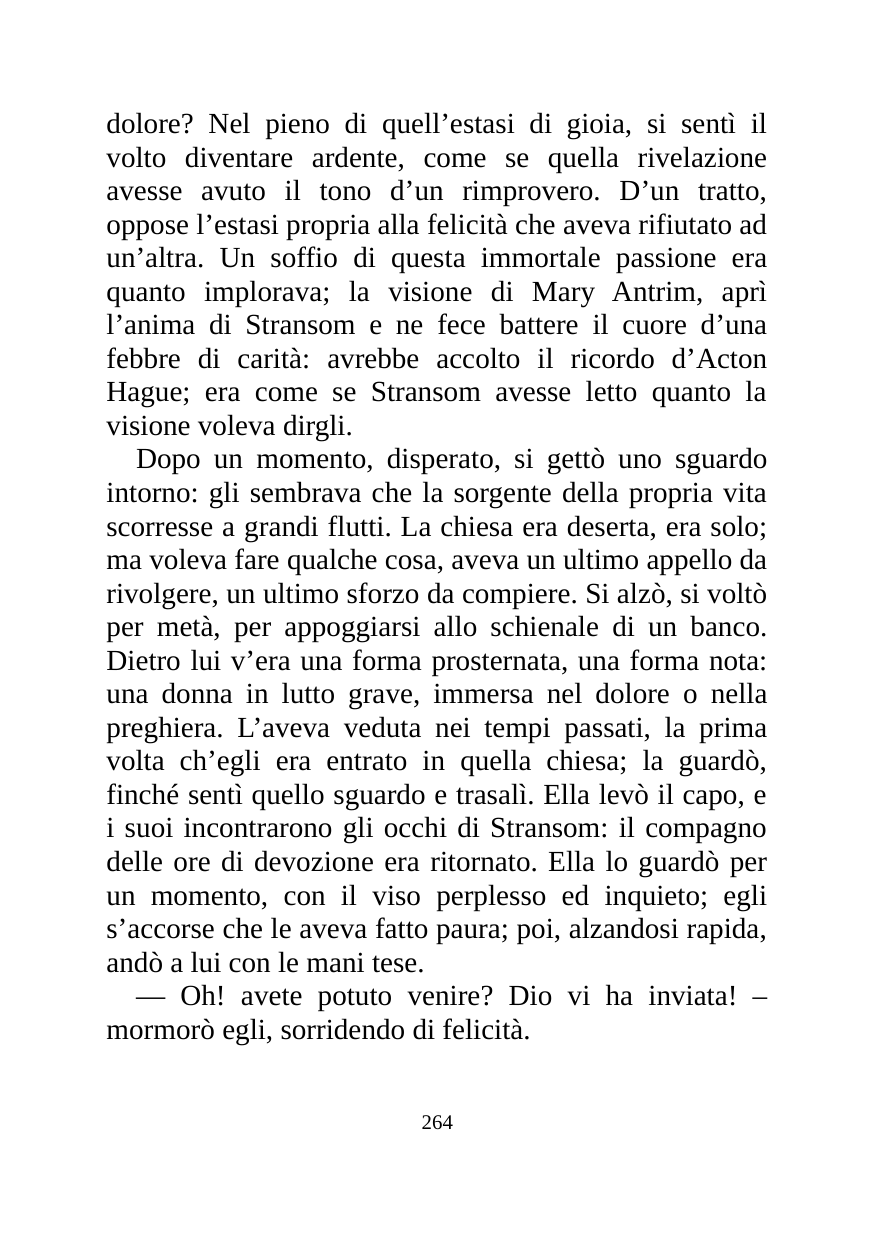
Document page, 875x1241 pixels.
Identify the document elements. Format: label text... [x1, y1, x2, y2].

text dolore? Nel pieno di quell’estasi di gioia, si sentì il volto diventare ardente, come se quella rivelazione avesse avuto il tono d’un rimprovero. D’un tratto, oppose l’estasi propria alla felicità che aveva rifiutato ad un’altra. Un soffio di questa immortale passione era quanto implorava; la visione di Mary Antrim, aprì l’anima di Stransom e ne fece battere il cuore d’una febbre di carità: avrebbe accolto il ricordo d’Acton Hague; era come se Stransom avesse letto quanto la visione voleva dirgli. [106, 106, 768, 442]
text Dopo un momento, disperato, si gettò uno sguardo intorno: gli sembrava che la sorgente della propria vita scorresse a grandi flutti. La chiesa era deserta, era solo; ma voleva fare qualche cosa, aveva un ultimo appello da rivolgere, un ultimo sforzo da compiere. Si alzò, si voltò per metà, per appoggiarsi allo schienale di un banco. Dietro lui v’era una forma prosternata, una forma nota: una donna in lutto grave, immersa nel dolore o nella preghiera. L’aveva veduta nei tempi passati, la prima volta ch’egli era entrato in quella chiesa; la guardò, finché sentì quello sguardo e trasalì. Ella levò il capo, e i suoi incontrarono gli occhi di Stransom: il compagno delle ore di devozione era ritornato. Ella lo guardò per un momento, con il viso perplesso ed inquieto; egli s’accorse che le aveva fatto paura; poi, alzandosi rapida, andò a lui con le mani tese. [106, 442, 768, 978]
text — Oh! avete potuto venire? Dio vi ha inviata! – mormorò egli, sorridendo di felicità. [106, 978, 768, 1045]
